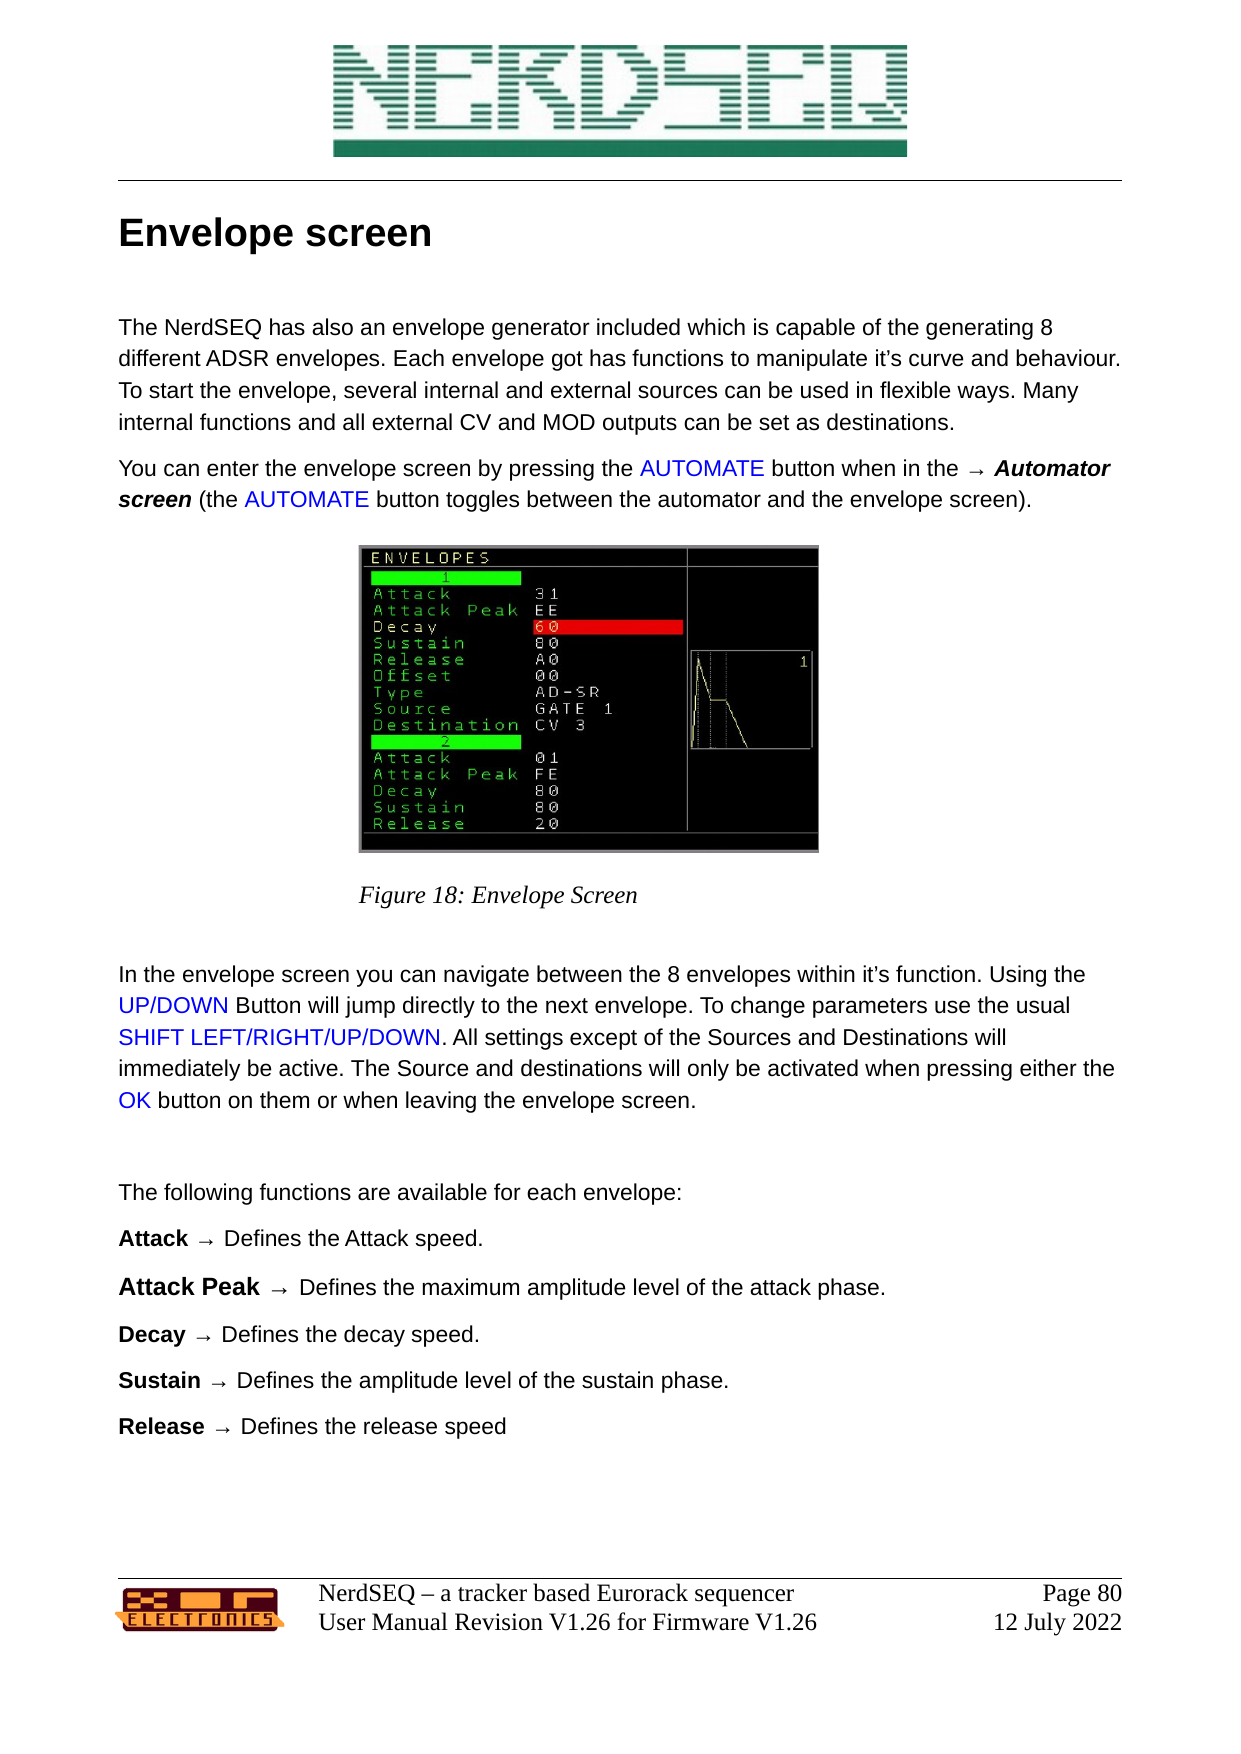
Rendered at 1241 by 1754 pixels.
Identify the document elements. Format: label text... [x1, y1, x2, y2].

text The following functions are available for each envelope: [118, 1179, 1122, 1206]
picture [333, 45, 908, 157]
text Sustain → Defines the amplitude level of the sustain phase. [118, 1367, 1122, 1393]
text Decay → Defines the decay speed. [118, 1321, 1122, 1347]
text Figure 18: Envelope Screen [358, 853, 882, 909]
text You can enter the envelope screen by pressing the AUTOMATE button when in the → Automator screen (the AUTOMATE button toggles between the automator and the envelope screen). [118, 455, 1122, 513]
picture [115, 1584, 285, 1634]
picture [358, 545, 819, 853]
text Attack → Defines the Attack speed. [118, 1225, 1122, 1252]
text The NerdSEQ has also an envelope generator included which is capable of the generating 8 different ADSR envelopes. Each envelope got has functions to manipulate it’s curve and behaviour. To start the envelope, several internal and external sources can be used in flexible ways. Many internal functions and all external CV and MOD outputs can be set as destinations. [118, 314, 1122, 435]
text Attack Peak → Defines the maximum amplitude level of the attack phase. [118, 1271, 1122, 1300]
text Release → Defines the release speed [118, 1413, 1122, 1439]
subtitle Envelope screen [118, 209, 1122, 255]
text In the envelope screen you can navigate between the 8 envelopes within it’s function. Using the UP/DOWN Button will jump directly to the next envelope. To change parameters use the usual SHIFT LEFT/RIGHT/UP/DOWN. All settings except of the Sources and Destinations will immediately be active. The Source and destinations will only be activated when pressing either the OK button on them or when leaving the envelope screen. [118, 961, 1122, 1113]
